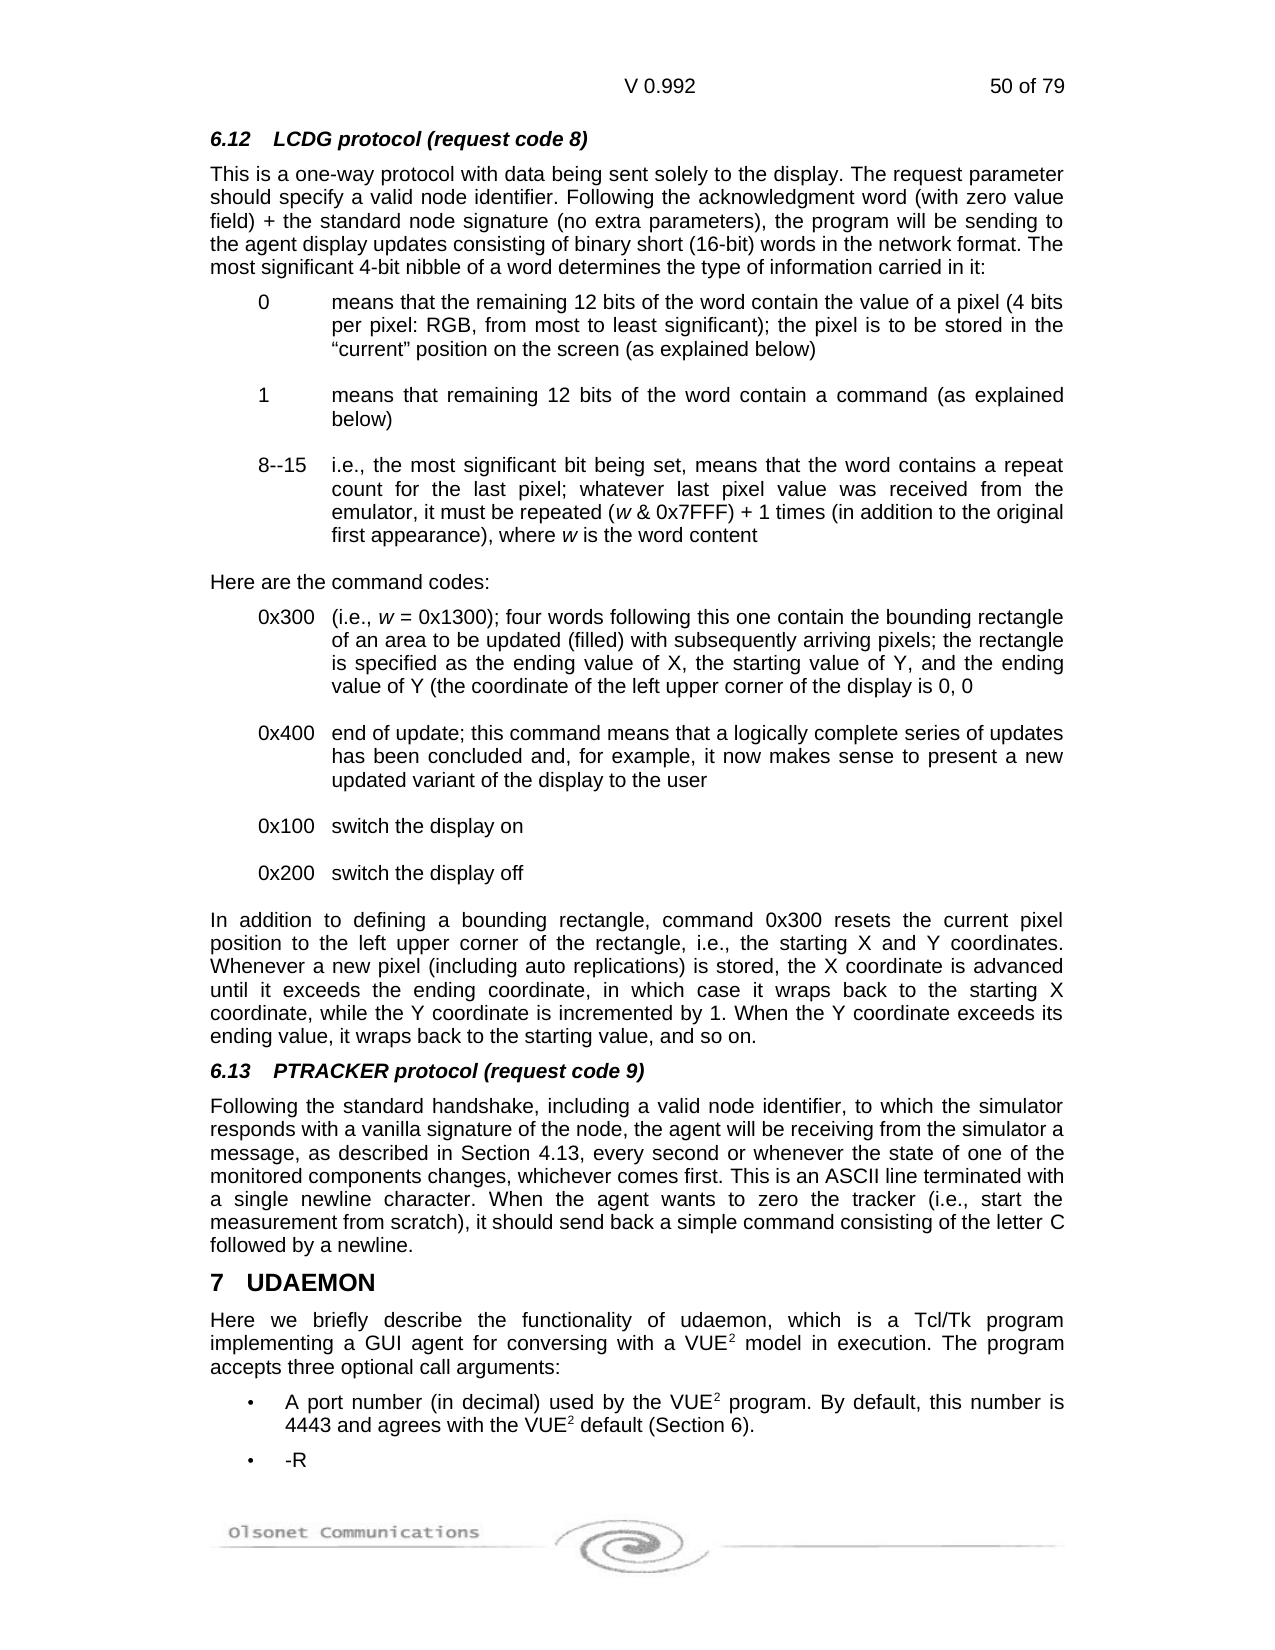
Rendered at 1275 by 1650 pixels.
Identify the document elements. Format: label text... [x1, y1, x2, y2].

text Here we briefly describe the functionality of udaemon, which is a Tcl/Tk program implementing a GUI agent for conversing with a VUE2 model in execution. The program accepts three optional call arguments: [210, 1309, 1065, 1378]
text Here are the command codes: [210, 570, 1065, 593]
picture [210, 1504, 1065, 1596]
text Following the standard handshake, including a valid node identifier, to which the simulator responds with a vanilla signature of the node, the agent will be receiving from the simulator a message, as described in Section 4.13, every second or whenever the state of one of the monitored components changes, whichever comes first. This is an ASCII line terminated with a single newline character. When the agent wants to zero the tracker (i.e., start the measurement from scratch), it should send back a simple command consisting of the letter C followed by a newline. [210, 1095, 1065, 1257]
table_header 0 [258, 291, 331, 384]
table_header means that the remaining 12 bits of the word contain the value of a pixel (4 bits per pixel: RGB, from most to least significant); the pixel is to be stored in the “current” position on the screen (as explained below) [331, 291, 1065, 384]
table_cell i.e., the most significant bit being set, means that the word contains a repeat count for the last pixel; whatever last pixel value was received from the emulator, it must be repeated (w & 0x7FFF) + 1 times (in addition to the original first appearance), where w is the word content [331, 454, 1065, 570]
table_cell 0x100 [258, 815, 331, 862]
subtitle PTRACKER protocol (request code 9) [210, 1060, 1065, 1083]
table_cell 0x200 [258, 862, 331, 908]
table_cell 8--15 [258, 454, 331, 570]
table_cell means that remaining 12 bits of the word contain a command (as explained below) [331, 384, 1065, 454]
table_cell 1 [258, 384, 331, 454]
subtitle UDAEMON [210, 1269, 1065, 1297]
text In addition to defining a bounding rectangle, command 0x300 resets the current pixel position to the left upper corner of the rectangle, i.e., the starting X and Y coordinates. Whenever a new pixel (including auto replications) is stored, the X coordinate is advanced until it exceeds the ending coordinate, in which case it wraps back to the starting X coordinate, while the Y coordinate is incremented by 1. When the Y coordinate exceeds its ending value, it wraps back to the starting value, and so on. [210, 908, 1065, 1048]
table_header (i.e., w = 0x1300); four words following this one contain the bounding rectangle of an area to be updated (filled) with subsequently arriving pixels; the rectangle is specified as the ending value of X, the starting value of Y, and the ending value of Y (the coordinate of the left upper corner of the display is 0, 0 [331, 605, 1065, 722]
table_cell switch the display off [331, 862, 1065, 908]
list A port number (in decimal) used by the VUE2 program. By default, this number is 4443 and agrees with the VUE2 default (Section 6). [247, 1390, 1065, 1437]
table_cell 0x400 [258, 722, 331, 815]
text This is a one-way protocol with data being sent solely to the display. The request parameter should specify a valid node identifier. Following the acknowledgment word (with zero value field) + the standard node signature (no extra parameters), the program will be sending to the agent display updates consisting of binary short (16-bit) words in the network format. The most significant 4-bit nibble of a word determines the type of information carried in it: [210, 163, 1065, 279]
table_cell switch the display on [331, 815, 1065, 862]
table_header 0x300 [258, 605, 331, 722]
subtitle LCDG protocol (request code 8) [210, 128, 1065, 151]
list -R [247, 1448, 1065, 1472]
table_cell end of update; this command means that a logically complete series of updates has been concluded and, for example, it now makes sense to present a new updated variant of the display to the user [331, 722, 1065, 815]
